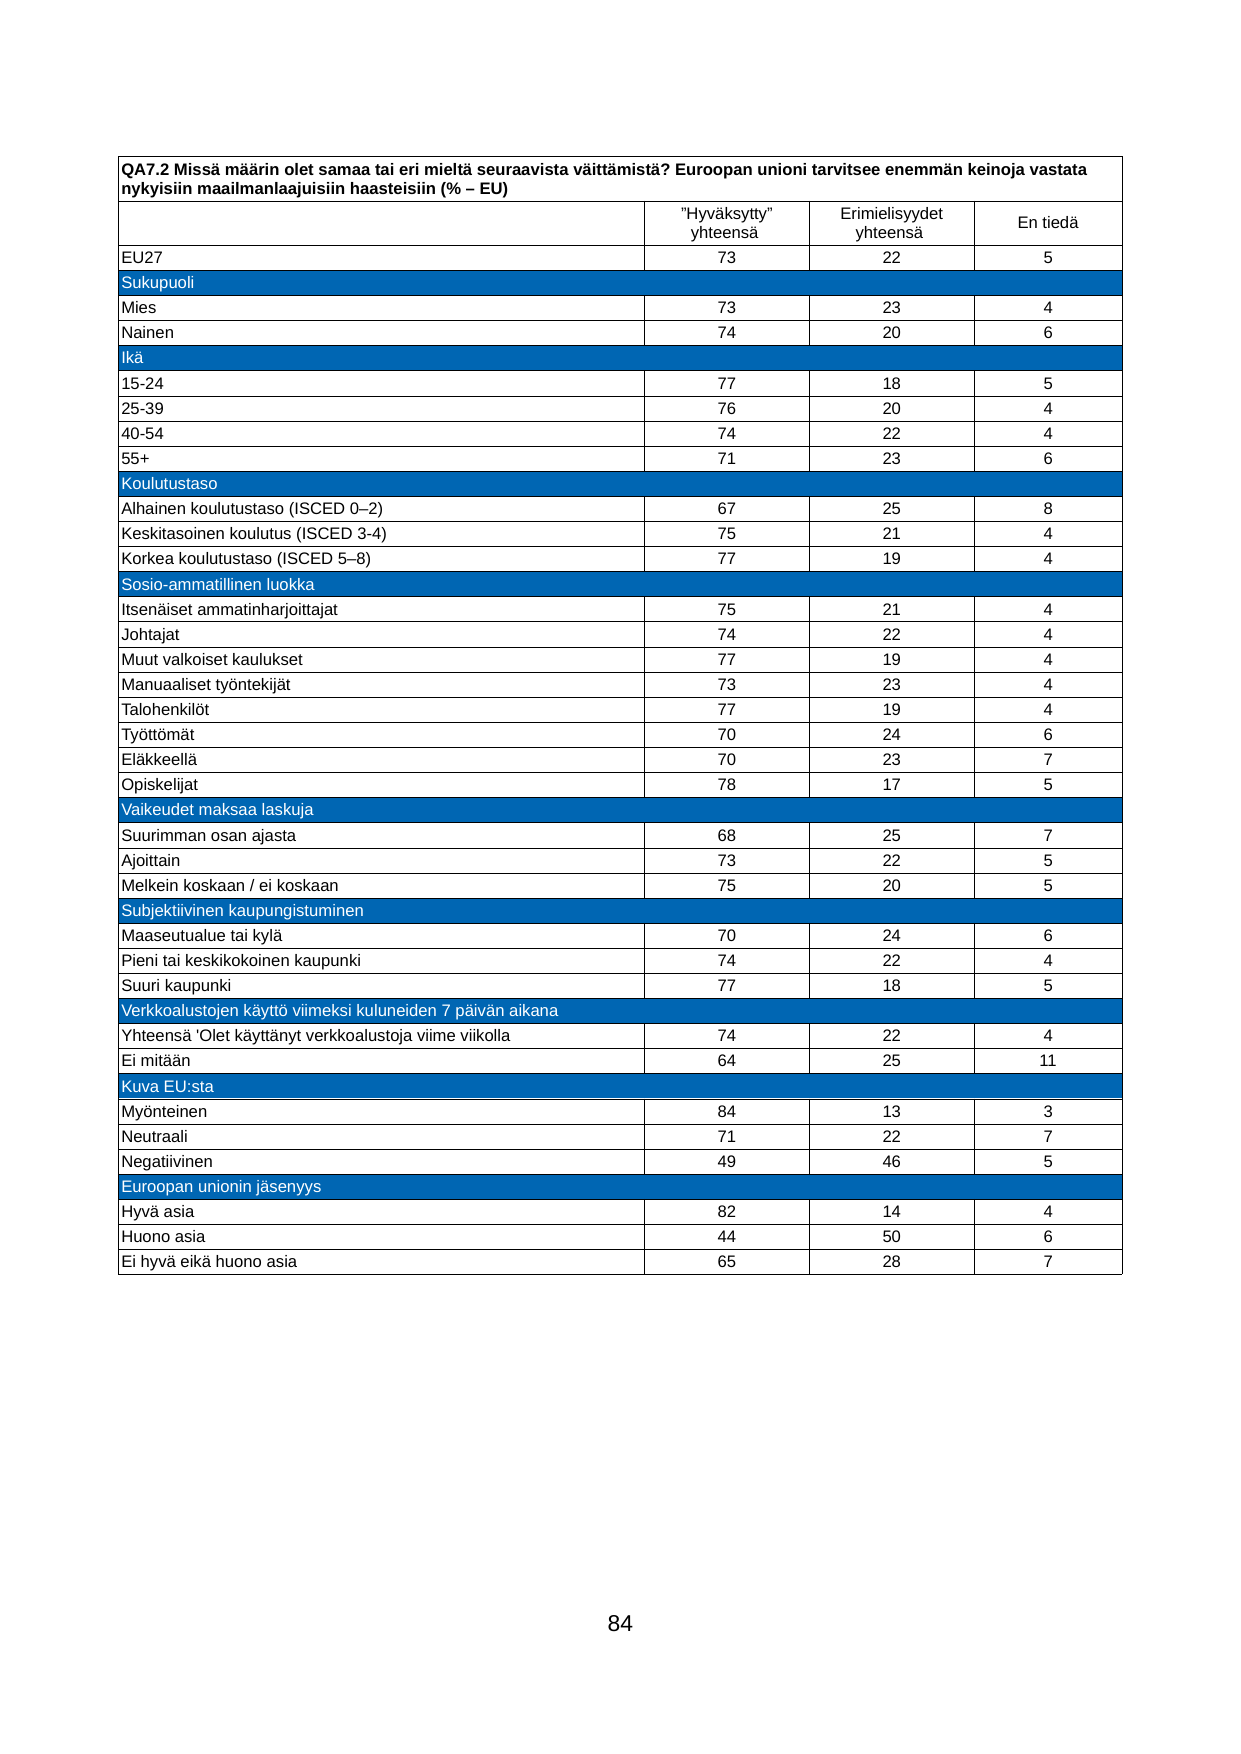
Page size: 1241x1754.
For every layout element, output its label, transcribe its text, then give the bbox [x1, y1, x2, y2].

table_cell 4 [975, 648, 1122, 672]
table_cell 20 [810, 874, 974, 898]
table_cell 74 [645, 622, 809, 647]
table_cell 20 [810, 321, 974, 345]
table_cell 23 [810, 447, 974, 471]
table_cell 25-39 [119, 397, 644, 421]
table_cell Ajoittain [119, 849, 644, 872]
table_cell 6 [975, 723, 1122, 747]
table_cell Hyvä asia [119, 1200, 644, 1224]
table_cell 15-24 [119, 371, 644, 396]
table_cell 4 [975, 622, 1122, 647]
table_cell Talohenkilöt [119, 698, 644, 722]
table_cell 22 [810, 849, 974, 872]
table_cell 40-54 [119, 422, 644, 446]
table_cell 74 [645, 422, 809, 446]
table_cell [119, 202, 644, 245]
table_cell 5 [975, 773, 1122, 797]
table_cell Opiskelijat [119, 773, 644, 797]
table_cell Suuri kaupunki [119, 974, 644, 998]
table_cell 24 [810, 723, 974, 747]
table_cell Maaseutualue tai kylä [119, 924, 644, 948]
table_cell 4 [975, 597, 1122, 621]
table_cell 28 [810, 1250, 974, 1274]
table_cell 8 [975, 497, 1122, 521]
table_cell 21 [810, 597, 974, 621]
table_cell Sosio-ammatillinen luokka [119, 572, 1122, 596]
table_cell Työttömät [119, 723, 644, 747]
table_cell Vaikeudet maksaa laskuja [119, 798, 1122, 822]
table_cell 5 [975, 371, 1122, 396]
table_cell 25 [810, 1049, 974, 1073]
table_cell Subjektiivinen kaupungistuminen [119, 899, 1122, 923]
table_cell Keskitasoinen koulutus (ISCED 3-4) [119, 522, 644, 546]
table_cell Ikä [119, 346, 1122, 370]
table_cell Verkkoalustojen käyttö viimeksi kuluneiden 7 päivän aikana [119, 999, 1122, 1023]
table_cell Myönteinen [119, 1100, 644, 1123]
table_cell 82 [645, 1200, 809, 1224]
table_cell 77 [645, 648, 809, 672]
table_cell Negatiivinen [119, 1150, 644, 1174]
table_cell 84 [645, 1100, 809, 1123]
table_cell 5 [975, 849, 1122, 872]
table_cell 23 [810, 673, 974, 697]
table_cell 19 [810, 698, 974, 722]
table_cell 4 [975, 949, 1122, 973]
table_cell 46 [810, 1150, 974, 1174]
table_cell Manuaaliset työntekijät [119, 673, 644, 697]
table_cell 50 [810, 1225, 974, 1249]
table_cell 73 [645, 246, 809, 270]
table_cell 4 [975, 698, 1122, 722]
table_cell Huono asia [119, 1225, 644, 1249]
table_cell 22 [810, 422, 974, 446]
table_cell Johtajat [119, 622, 644, 647]
table_cell 19 [810, 547, 974, 571]
table_cell 5 [975, 974, 1122, 998]
table_cell 77 [645, 547, 809, 571]
table_cell 24 [810, 924, 974, 948]
table_cell 4 [975, 296, 1122, 320]
table_cell 17 [810, 773, 974, 797]
table_cell 19 [810, 648, 974, 672]
table_cell 11 [975, 1049, 1122, 1073]
table_cell Alhainen koulutustaso (ISCED 0–2) [119, 497, 644, 521]
table_cell 18 [810, 371, 974, 396]
table_cell 4 [975, 1024, 1122, 1048]
table_cell 4 [975, 673, 1122, 697]
table_cell Nainen [119, 321, 644, 345]
table_cell 70 [645, 924, 809, 948]
table_cell 25 [810, 497, 974, 521]
table_cell 67 [645, 497, 809, 521]
table_cell 71 [645, 447, 809, 471]
table_cell 21 [810, 522, 974, 546]
table_cell En tiedä [975, 202, 1122, 245]
table_cell 25 [810, 823, 974, 847]
table_cell 22 [810, 1125, 974, 1149]
table_cell Itsenäiset ammatinharjoittajat [119, 597, 644, 621]
table_cell 5 [975, 1150, 1122, 1174]
table_cell 5 [975, 246, 1122, 270]
table_cell 65 [645, 1250, 809, 1274]
table_cell 75 [645, 597, 809, 621]
table_cell 14 [810, 1200, 974, 1224]
table_cell ”Hyväksytty” yhteensä [645, 202, 809, 245]
table_cell 5 [975, 874, 1122, 898]
table_cell 74 [645, 321, 809, 345]
table_cell 55+ [119, 447, 644, 471]
table_cell Ei mitään [119, 1049, 644, 1073]
table_cell 7 [975, 1125, 1122, 1149]
table_cell 75 [645, 874, 809, 898]
table_cell Mies [119, 296, 644, 320]
table_cell 70 [645, 748, 809, 772]
table_cell 77 [645, 371, 809, 396]
table_cell 78 [645, 773, 809, 797]
table_cell 22 [810, 949, 974, 973]
table_cell 20 [810, 397, 974, 421]
table_cell 73 [645, 673, 809, 697]
table_cell 13 [810, 1100, 974, 1123]
table_cell 74 [645, 1024, 809, 1048]
table_cell Neutraali [119, 1125, 644, 1149]
table_cell Pieni tai keskikokoinen kaupunki [119, 949, 644, 973]
table_cell Kuva EU:sta [119, 1074, 1122, 1098]
table_cell 4 [975, 547, 1122, 571]
table_cell Erimielisyydet yhteensä [810, 202, 974, 245]
table_cell 6 [975, 321, 1122, 345]
table_cell 70 [645, 723, 809, 747]
table_cell 4 [975, 422, 1122, 446]
table_cell EU27 [119, 246, 644, 270]
table_cell Euroopan unionin jäsenyys [119, 1175, 1122, 1199]
table_cell 73 [645, 849, 809, 872]
table_cell Eläkkeellä [119, 748, 644, 772]
table_cell 22 [810, 1024, 974, 1048]
table_header QA7.2 Missä määrin olet samaa tai eri mieltä seuraavista väittämistä? Euroopan unioni tarvitsee enemmän keinoja vastata nykyisiin maailmanlaajuisiin haasteisiin (% – EU) [119, 157, 1122, 201]
table_cell 23 [810, 748, 974, 772]
table_cell 18 [810, 974, 974, 998]
table_cell 4 [975, 397, 1122, 421]
table_cell 68 [645, 823, 809, 847]
table_cell Melkein koskaan / ei koskaan [119, 874, 644, 898]
table_cell Korkea koulutustaso (ISCED 5–8) [119, 547, 644, 571]
table_cell 6 [975, 447, 1122, 471]
table_cell 22 [810, 622, 974, 647]
table_cell 4 [975, 522, 1122, 546]
table_cell 77 [645, 974, 809, 998]
table_cell 7 [975, 1250, 1122, 1274]
table_cell Muut valkoiset kaulukset [119, 648, 644, 672]
table_cell Ei hyvä eikä huono asia [119, 1250, 644, 1274]
table_cell 75 [645, 522, 809, 546]
table_cell 71 [645, 1125, 809, 1149]
table_cell 74 [645, 949, 809, 973]
table_cell 4 [975, 1200, 1122, 1224]
table_cell Sukupuoli [119, 271, 1122, 295]
table_cell Koulutustaso [119, 472, 1122, 496]
table_cell 77 [645, 698, 809, 722]
table_cell 64 [645, 1049, 809, 1073]
table_cell 7 [975, 823, 1122, 847]
table_cell 3 [975, 1100, 1122, 1123]
table_cell 49 [645, 1150, 809, 1174]
table_cell 76 [645, 397, 809, 421]
table_cell 6 [975, 924, 1122, 948]
table_cell 22 [810, 246, 974, 270]
table_cell Suurimman osan ajasta [119, 823, 644, 847]
table_cell Yhteensä 'Olet käyttänyt verkkoalustoja viime viikolla [119, 1024, 644, 1048]
table_cell 73 [645, 296, 809, 320]
table_cell 44 [645, 1225, 809, 1249]
table_cell 6 [975, 1225, 1122, 1249]
table_cell 7 [975, 748, 1122, 772]
table_cell 23 [810, 296, 974, 320]
